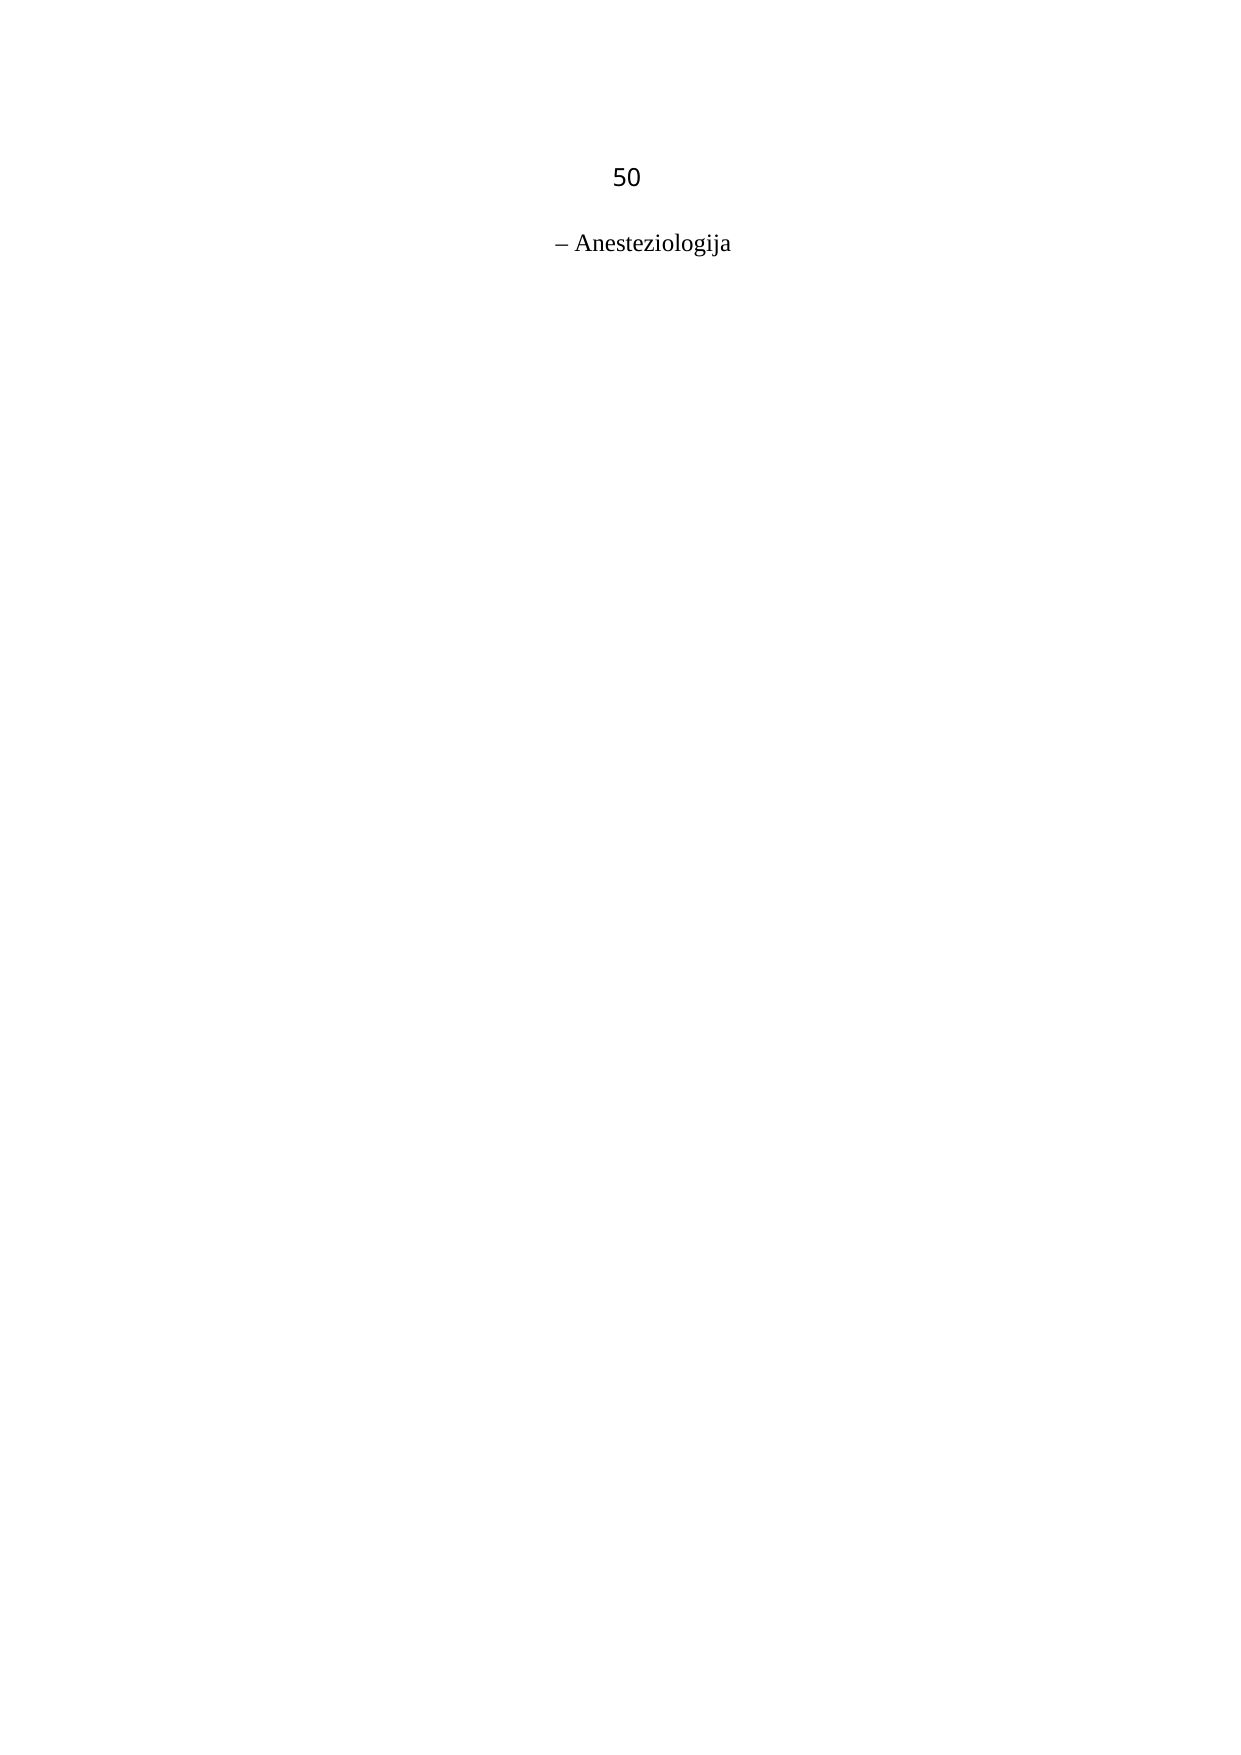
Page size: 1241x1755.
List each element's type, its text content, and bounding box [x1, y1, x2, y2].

table_header – Anesteziologija [503, 228, 825, 285]
table_header [194, 228, 503, 285]
table_header [825, 228, 1143, 285]
